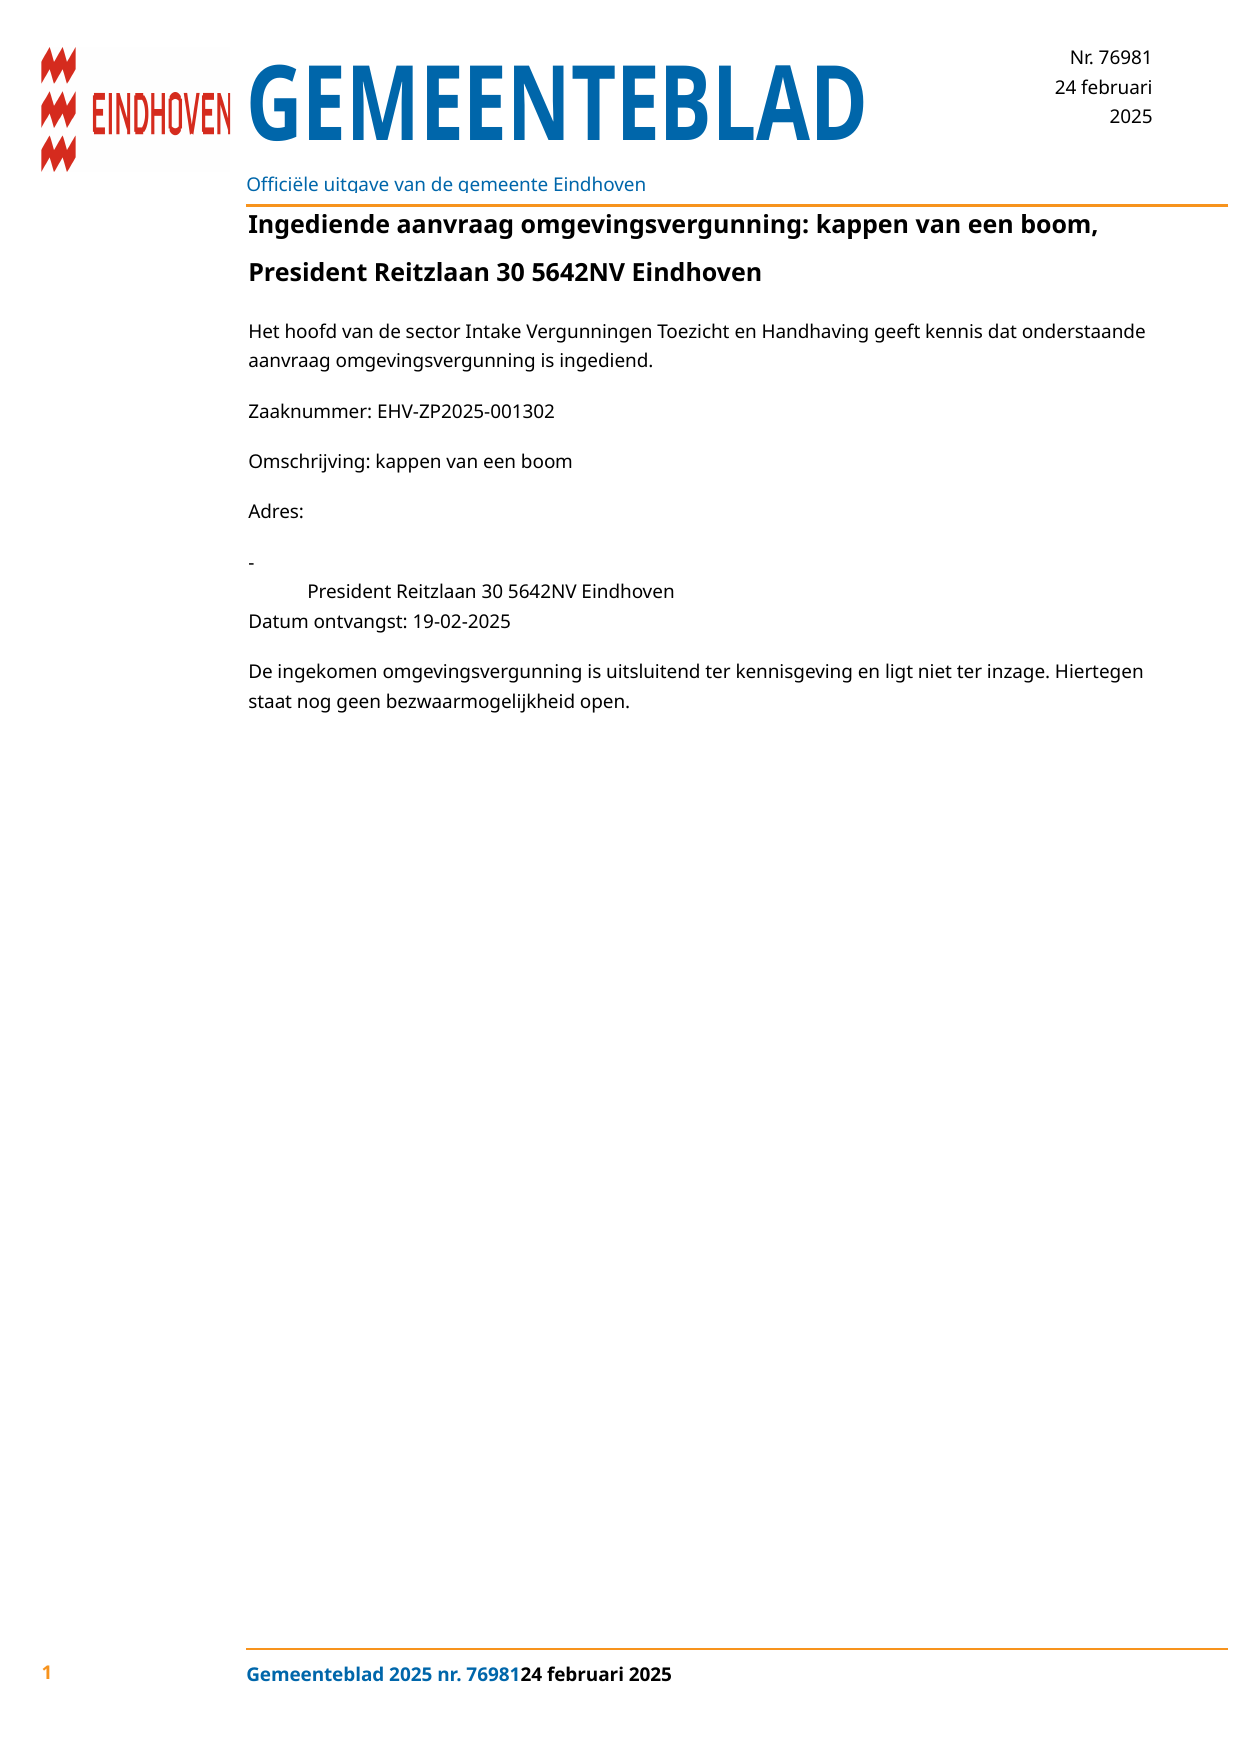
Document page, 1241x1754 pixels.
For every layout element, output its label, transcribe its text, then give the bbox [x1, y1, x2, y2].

text De ingekomen omgevingsvergunning is uitsluitend ter kennisgeving en ligt niet ter inzage. Hiertegen staat nog geen bezwaarmogelijkheid open. [248, 659, 1152, 714]
list President Reitzlaan 30 5642NV Eindhoven [248, 579, 1152, 604]
text Datum ontvangst: 19-02-2025 [248, 608, 1152, 634]
text Het hoofd van de sector Intake Vergunningen Toezicht en Handhaving geeft kennis dat onderstaande aanvraag omgevingsvergunning is ingediend. [248, 318, 1152, 373]
text Zaaknummer: EHV-ZP2025-001302 [248, 398, 1152, 424]
text Ingediende aanvraag omgevingsvergunning: kappen van een boom, President Reitzlaan 30 5642NV Eindhoven [248, 207, 1152, 288]
text Omschrijving: kappen van een boom [248, 448, 1152, 474]
text Adres: [248, 499, 1152, 524]
picture [41, 47, 231, 172]
